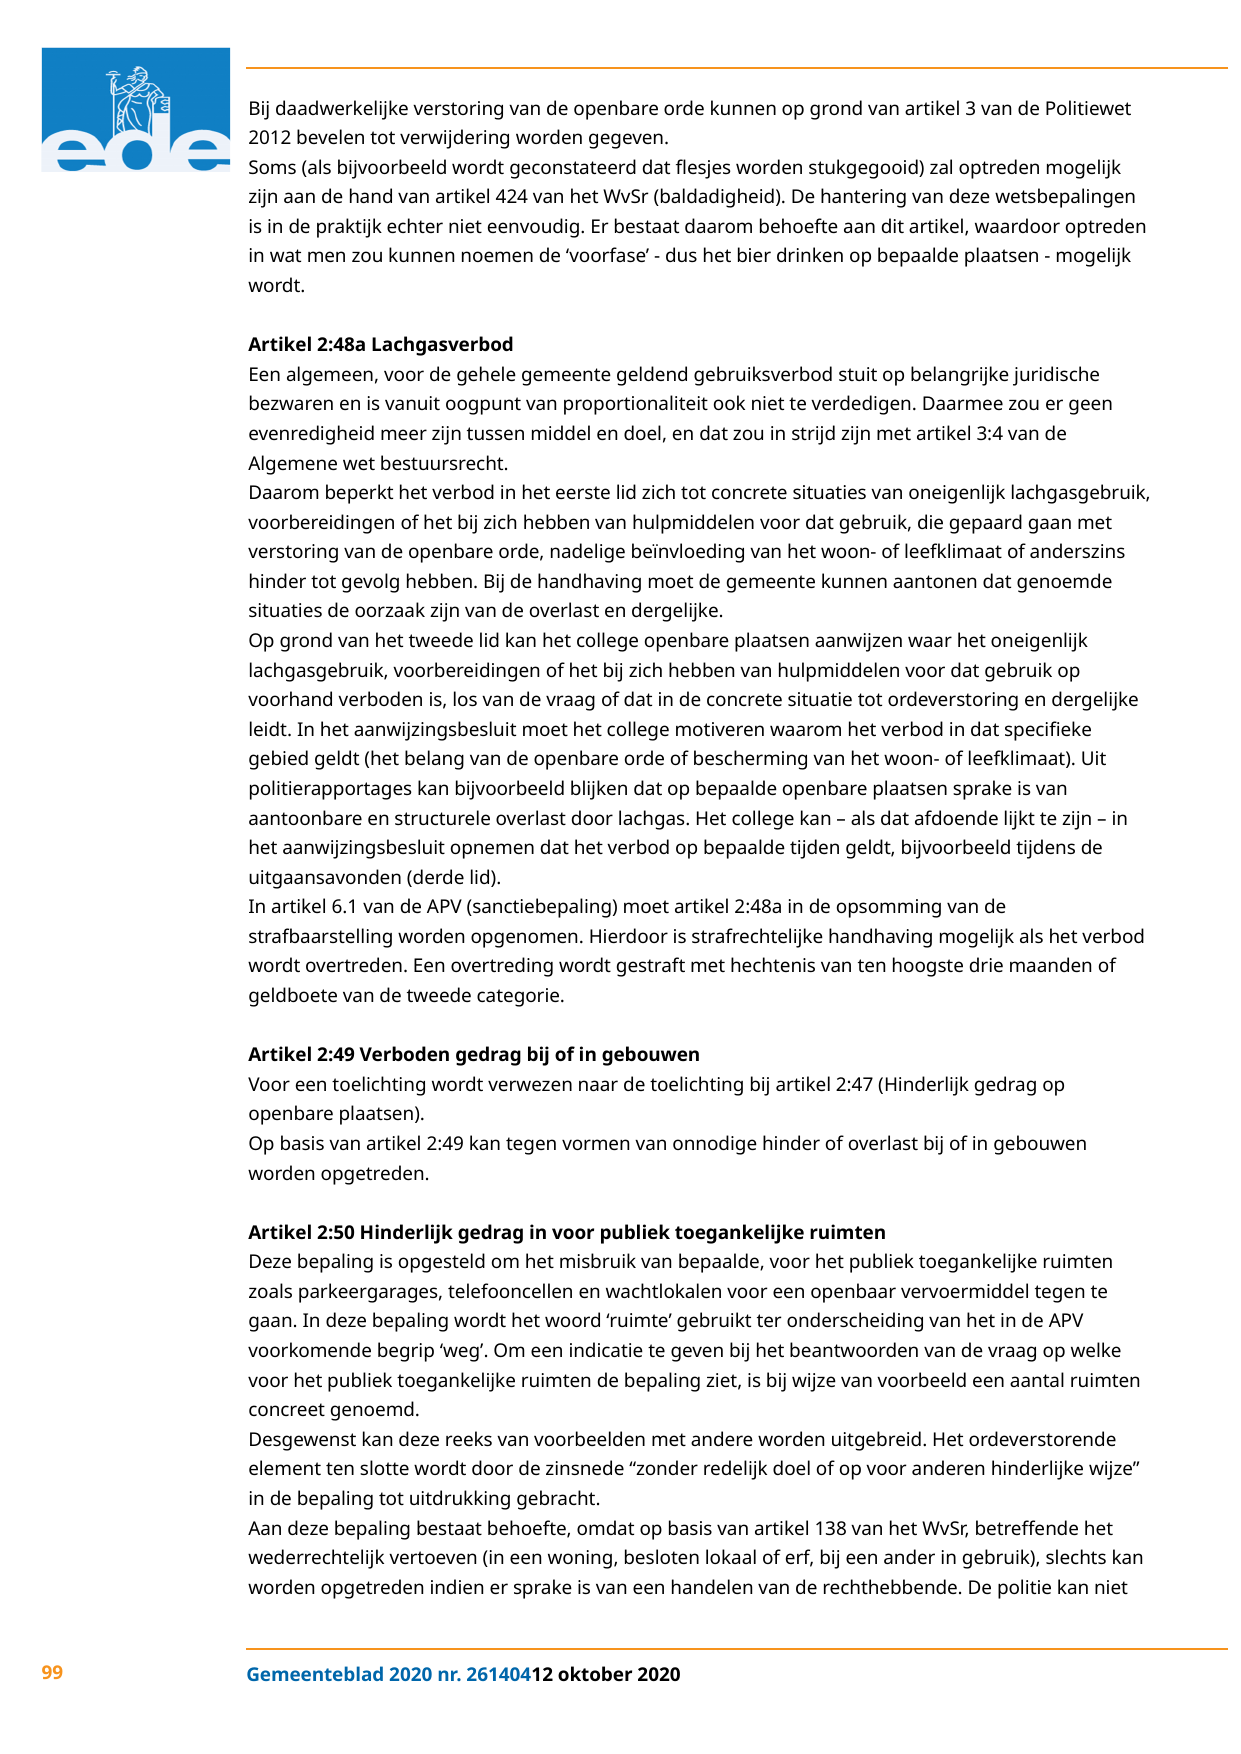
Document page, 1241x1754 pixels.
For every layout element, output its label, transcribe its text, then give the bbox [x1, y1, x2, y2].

text Daarom beperkt het verbod in het eerste lid zich tot concrete situaties van oneigenlijk lachgasgebruik, voorbereidingen of het bij zich hebben van hulpmiddelen voor dat gebruik, die gepaard gaan met verstoring van de openbare orde, nadelige beïnvloeding van het woon- of leefklimaat of anderszins hinder tot gevolg hebben. Bij de handhaving moet de gemeente kunnen aantonen dat genoemde situaties de oorzaak zijn van de overlast en dergelijke. [248, 479, 1152, 623]
picture [41, 47, 231, 172]
text In artikel 6.1 van de APV (sanctiebepaling) moet artikel 2:48a in de opsomming van de strafbaarstelling worden opgenomen. Hierdoor is strafrechtelijke handhaving mogelijk als het verbod wordt overtreden. Een overtreding wordt gestraft met hechtenis van ten hoogste drie maanden of geldboete van de tweede categorie. [248, 893, 1152, 1008]
text Op grond van het tweede lid kan het college openbare plaatsen aanwijzen waar het oneigenlijk lachgasgebruik, voorbereidingen of het bij zich hebben van hulpmiddelen voor dat gebruik op voorhand verboden is, los van de vraag of dat in de concrete situatie tot ordeverstoring en dergelijke leidt. In het aanwijzingsbesluit moet het college motiveren waarom het verbod in dat specifieke gebied geldt (het belang van de openbare orde of bescherming van het woon- of leefklimaat). Uit politierapportages kan bijvoorbeeld blijken dat op bepaalde openbare plaatsen sprake is van aantoonbare en structurele overlast door lachgas. Het college kan – als dat afdoende lijkt te zijn – in het aanwijzingsbesluit opnemen dat het verbod op bepaalde tijden geldt, bijvoorbeeld tijdens de uitgaansavonden (derde lid). [248, 627, 1152, 890]
text Soms (als bijvoorbeeld wordt geconstateerd dat flesjes worden stukgegooid) zal optreden mogelijk zijn aan de hand van artikel 424 van het WvSr (baldadigheid). De hantering van deze wetsbepalingen is in de praktijk echter niet eenvoudig. Er bestaat daarom behoefte aan dit artikel, waardoor optreden in wat men zou kunnen noemen de ‘voorfase’ - dus het bier drinken op bepaalde plaatsen - mogelijk wordt. [248, 154, 1152, 298]
text Artikel 2:49 Verboden gedrag bij of in gebouwen [248, 1041, 1152, 1067]
text Op basis van artikel 2:49 kan tegen vormen van onnodige hinder of overlast bij of in gebouwen worden opgetreden. [248, 1130, 1152, 1186]
text Artikel 2:50 Hinderlijk gedrag in voor publiek toegankelijke ruimten [248, 1219, 1152, 1245]
text Voor een toelichting wordt verwezen naar de toelichting bij artikel 2:47 (Hinderlijk gedrag op openbare plaatsen). [248, 1071, 1152, 1126]
text Deze bepaling is opgesteld om het misbruik van bepaalde, voor het publiek toegankelijke ruimten zoals parkeergarages, telefooncellen en wachtlokalen voor een openbaar vervoermiddel tegen te gaan. In deze bepaling wordt het woord ‘ruimte’ gebruikt ter onderscheiding van het in de APV voorkomende begrip ‘weg’. Om een indicatie te geven bij het beantwoorden van de vraag op welke voor het publiek toegankelijke ruimten de bepaling ziet, is bij wijze van voorbeeld een aantal ruimten concreet genoemd. [248, 1248, 1152, 1422]
text Bij daadwerkelijke verstoring van de openbare orde kunnen op grond van artikel 3 van de Politiewet 2012 bevelen tot verwijdering worden gegeven. [248, 95, 1152, 150]
text Aan deze bepaling bestaat behoefte, omdat op basis van artikel 138 van het WvSr, betreffende het wederrechtelijk vertoeven (in een woning, besloten lokaal of erf, bij een ander in gebruik), slechts kan worden opgetreden indien er sprake is van een handelen van de rechthebbende. De politie kan niet [248, 1515, 1152, 1600]
text Desgewenst kan deze reeks van voorbeelden met andere worden uitgebreid. Het ordeverstorende element ten slotte wordt door de zinsnede “zonder redelijk doel of op voor anderen hinderlijke wijze” in de bepaling tot uitdrukking gebracht. [248, 1426, 1152, 1511]
text Een algemeen, voor de gehele gemeente geldend gebruiksverbod stuit op belangrijke juridische bezwaren en is vanuit oogpunt van proportionaliteit ook niet te verdedigen. Daarmee zou er geen evenredigheid meer zijn tussen middel en doel, en dat zou in strijd zijn met artikel 3:4 van de Algemene wet bestuursrecht. [248, 361, 1152, 476]
text Artikel 2:48a Lachgasverbod [248, 331, 1152, 357]
